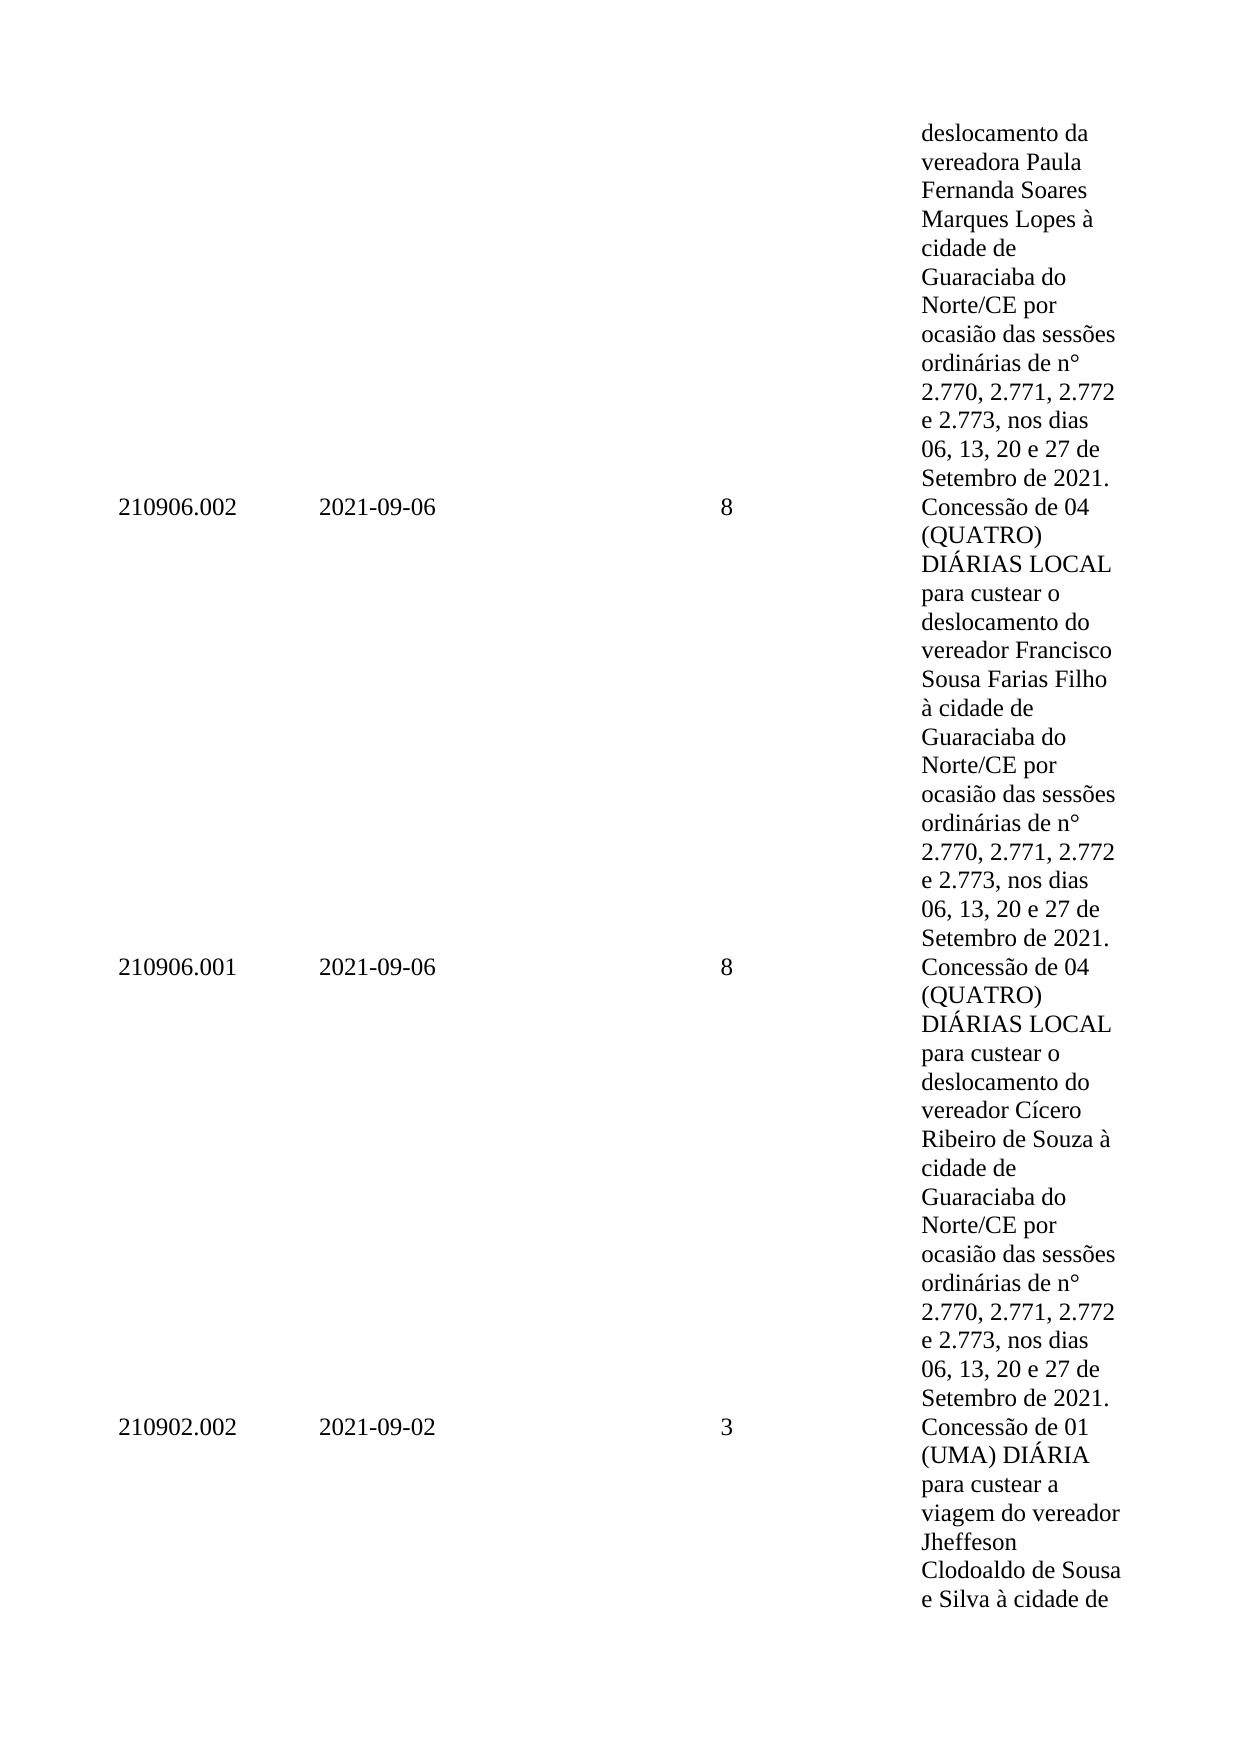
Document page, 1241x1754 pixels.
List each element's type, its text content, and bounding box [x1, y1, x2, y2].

table_cell [520, 492, 720, 952]
table_cell Concessão de 04 (QUATRO) DIÁRIAS LOCAL para custear o deslocamento do vereador Francisco Sousa Farias Filho à cidade de Guaraciaba do Norte/CE por ocasião das sessões ordinárias de n° 2.770, 2.771, 2.772 e 2.773, nos dias 06, 13, 20 e 27 de Setembro de 2021. [921, 492, 1122, 952]
table_cell 2021-09-02 [319, 1412, 519, 1613]
table_cell 2021-09-06 [319, 492, 519, 952]
table_cell [118, 118, 319, 492]
table_cell 2021-09-06 [319, 952, 519, 1412]
table_cell [520, 952, 720, 1412]
table_cell 210906.002 [118, 492, 319, 952]
table_cell deslocamento da vereadora Paula Fernanda Soares Marques Lopes à cidade de Guaraciaba do Norte/CE por ocasião das sessões ordinárias de n° 2.770, 2.771, 2.772 e 2.773, nos dias 06, 13, 20 e 27 de Setembro de 2021. [921, 118, 1122, 492]
table_cell [520, 1412, 720, 1613]
table_cell 210902.002 [118, 1412, 319, 1613]
table_cell [319, 118, 519, 492]
table_cell Concessão de 01 (UMA) DIÁRIA para custear a viagem do vereador Jheffeson Clodoaldo de Sousa e Silva à cidade de [921, 1412, 1122, 1613]
table_cell [520, 118, 720, 492]
table_cell Concessão de 04 (QUATRO) DIÁRIAS LOCAL para custear o deslocamento do vereador Cícero Ribeiro de Souza à cidade de Guaraciaba do Norte/CE por ocasião das sessões ordinárias de n° 2.770, 2.771, 2.772 e 2.773, nos dias 06, 13, 20 e 27 de Setembro de 2021. [921, 952, 1122, 1412]
table_cell [720, 118, 921, 492]
table_cell 210906.001 [118, 952, 319, 1412]
table_cell 3 [720, 1412, 921, 1613]
table_cell 8 [720, 492, 921, 952]
table_cell 8 [720, 952, 921, 1412]
